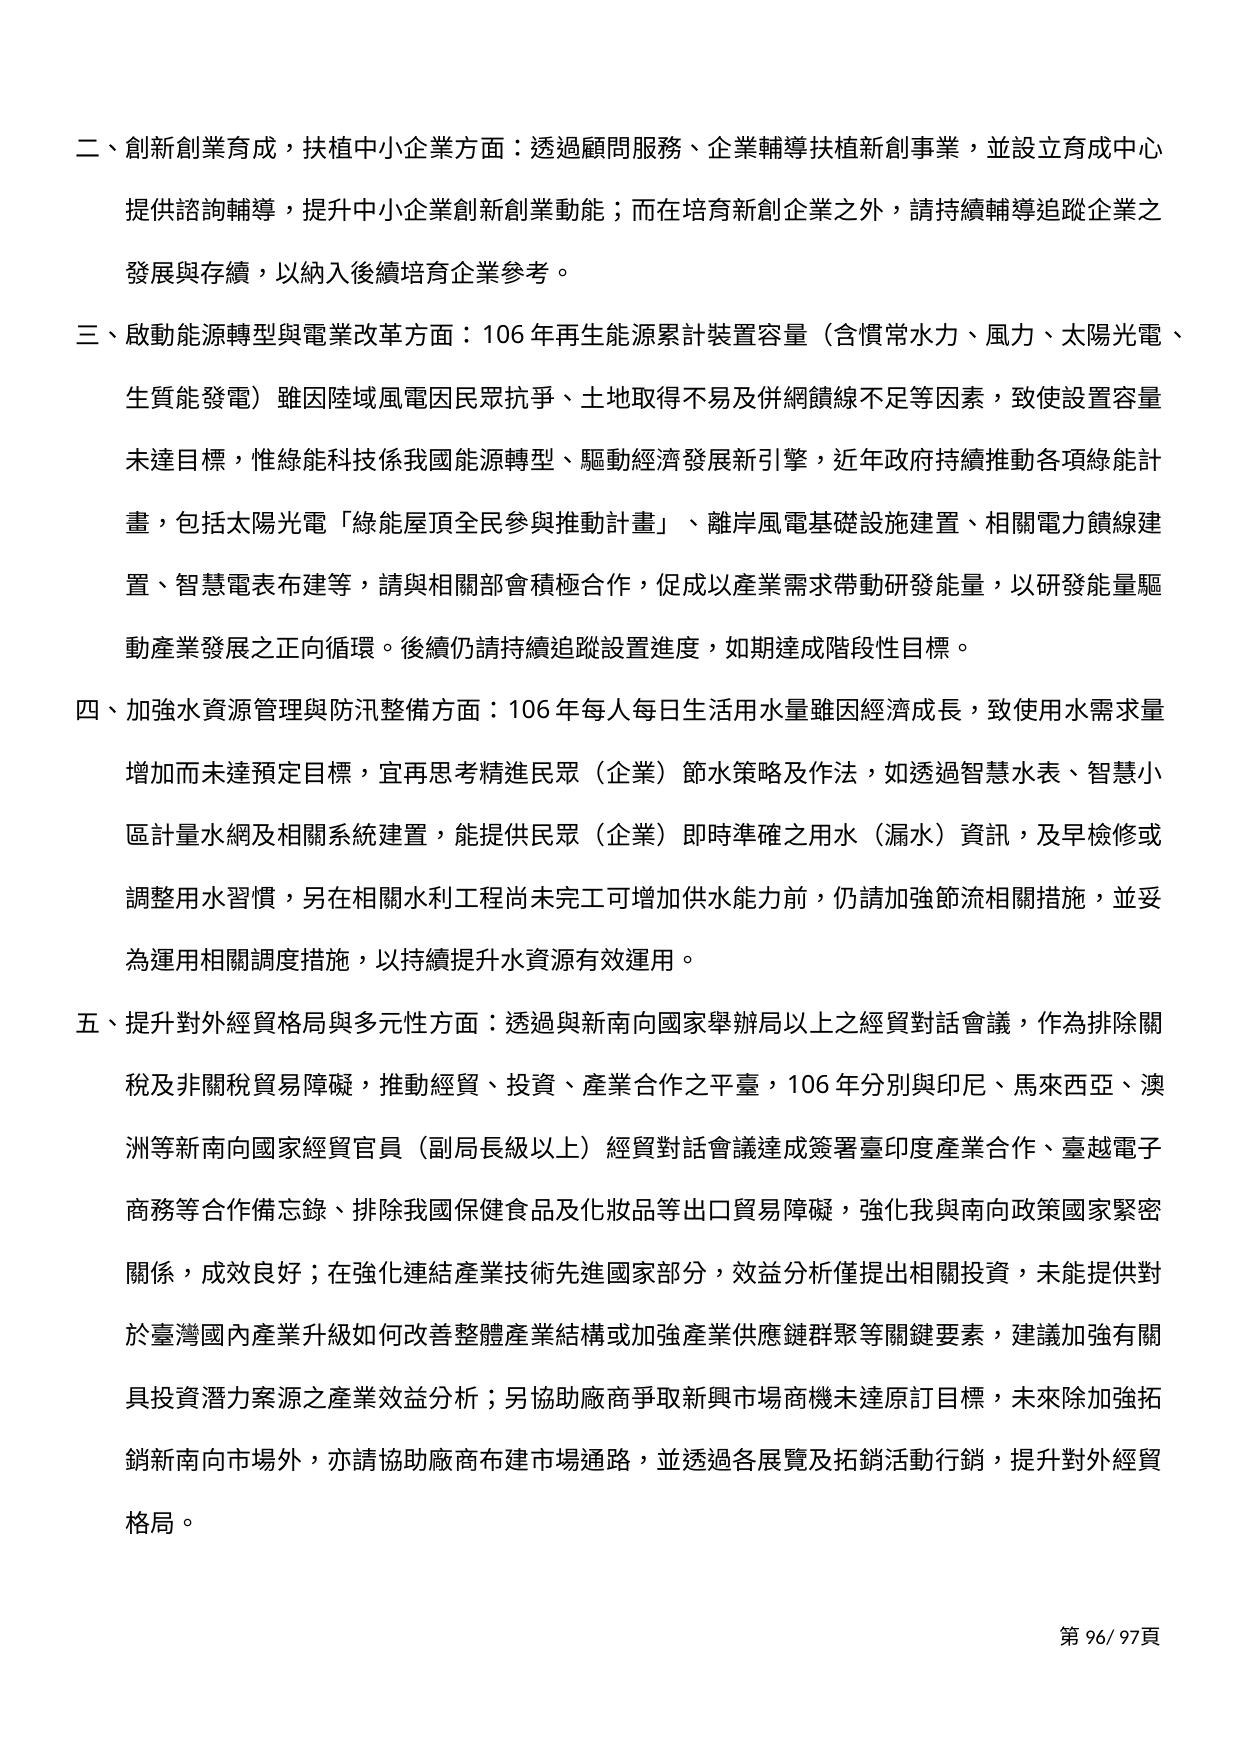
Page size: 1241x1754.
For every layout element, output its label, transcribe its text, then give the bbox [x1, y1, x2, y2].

text 五、提升對外經貿格局與多元性方面：透過與新南向國家舉辦局以上之經貿對話會議，作為排除關稅及非關稅貿易障礙，推動經貿、投資、產業合作之平臺，106年分別與印尼、馬來西亞、澳洲等新南向國家經貿官員（副局長級以上）經貿對話會議達成簽署臺印度產業合作、臺越電子商務等合作備忘錄、排除我國保健食品及化妝品等出口貿易障礙，強化我與南向政策國家緊密關係，成效良好；在強化連結產業技術先進國家部分，效益分析僅提出相關投資，未能提供對於臺灣國內產業升級如何改善整體產業結構或加強產業供應鏈群聚等關鍵要素，建議加強有關具投資潛力案源之產業效益分析；另協助廠商爭取新興市場商機未達原訂目標，未來除加強拓銷新南向市場外，亦請協助廠商布建市場通路，並透過各展覽及拓銷活動行銷，提升對外經貿格局。 [75, 979, 1165, 1542]
text 四、加強水資源管理與防汛整備方面：106年每人每日生活用水量雖因經濟成長，致使用水需求量增加而未達預定目標，宜再思考精進民眾（企業）節水策略及作法，如透過智慧水表、智慧小區計量水網及相關系統建置，能提供民眾（企業）即時準確之用水（漏水）資訊，及早檢修或調整用水習慣，另在相關水利工程尚未完工可增加供水能力前，仍請加強節流相關措施，並妥為運用相關調度措施，以持續提升水資源有效運用。 [75, 667, 1165, 979]
text 二、創新創業育成，扶植中小企業方面：透過顧問服務、企業輔導扶植新創事業，並設立育成中心提供諮詢輔導，提升中小企業創新創業動能；而在培育新創企業之外，請持續輔導追蹤企業之發展與存續，以納入後續培育企業參考。 [75, 104, 1165, 292]
text 三、啟動能源轉型與電業改革方面：106年再生能源累計裝置容量（含慣常水力、風力、太陽光電、生質能發電）雖因陸域風電因民眾抗爭、土地取得不易及併網饋線不足等因素，致使設置容量未達目標，惟綠能科技係我國能源轉型、驅動經濟發展新引擎，近年政府持續推動各項綠能計畫，包括太陽光電「綠能屋頂全民參與推動計畫」、離岸風電基礎設施建置、相關電力饋線建置、智慧電表布建等，請與相關部會積極合作，促成以產業需求帶動研發能量，以研發能量驅動產業發展之正向循環。後續仍請持續追蹤設置進度，如期達成階段性目標。 [75, 292, 1165, 667]
